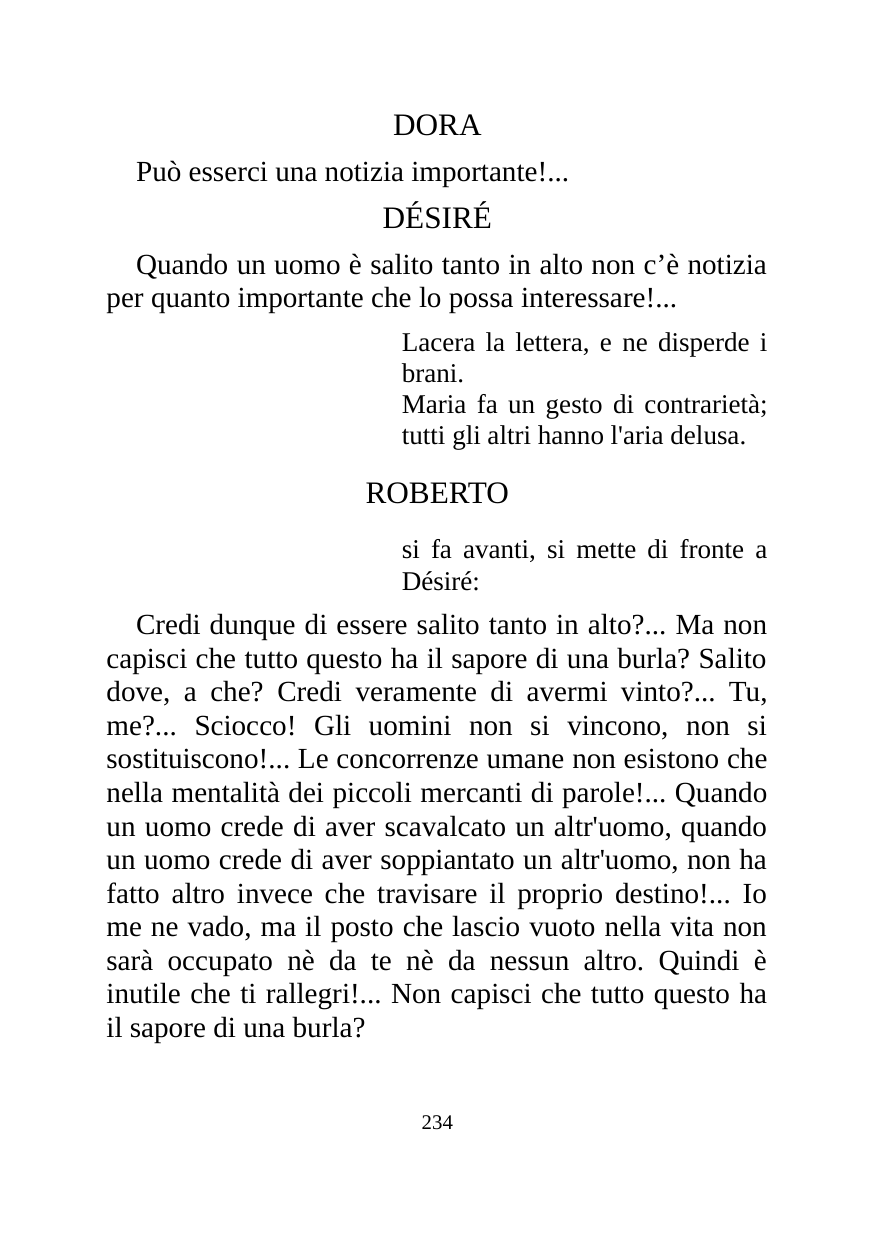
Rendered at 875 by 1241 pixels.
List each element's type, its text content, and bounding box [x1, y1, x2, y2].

text Quando un uomo è salito tanto in alto non c’è notizia per quanto importante che lo possa interessare!... [106, 247, 768, 314]
text DORA [106, 106, 768, 142]
text ROBERTO [106, 474, 768, 510]
text DÉSIRÉ [106, 199, 768, 235]
text Maria fa un gesto di contrarietà; tutti gli altri hanno l'aria delusa. [402, 388, 768, 450]
text Può esserci una notizia importante!... [106, 154, 768, 187]
text si fa avanti, si mette di fronte a Désiré: [402, 533, 768, 596]
text Lacera la lettera, e ne disperde i brani. [402, 326, 768, 388]
text Credi dunque di essere salito tanto in alto?... Ma non capisci che tutto questo ha il sapore di una burla? Salito dove, a che? Credi veramente di avermi vinto?... Tu, me?... Sciocco! Gli uomini non si vincono, non si sostituiscono!... Le concorrenze umane non esistono che nella mentalità dei piccoli mercanti di parole!... Quando un uomo crede di aver scavalcato un altr'uomo, quando un uomo crede di aver soppiantato un altr'uomo, non ha fatto altro invece che travisare il proprio destino!... Io me ne vado, ma il posto che lascio vuoto nella vita non sarà occupato nè da te nè da nessun altro. Quindi è inutile che ti rallegri!... Non capisci che tutto questo ha il sapore di una burla? [106, 607, 768, 1043]
